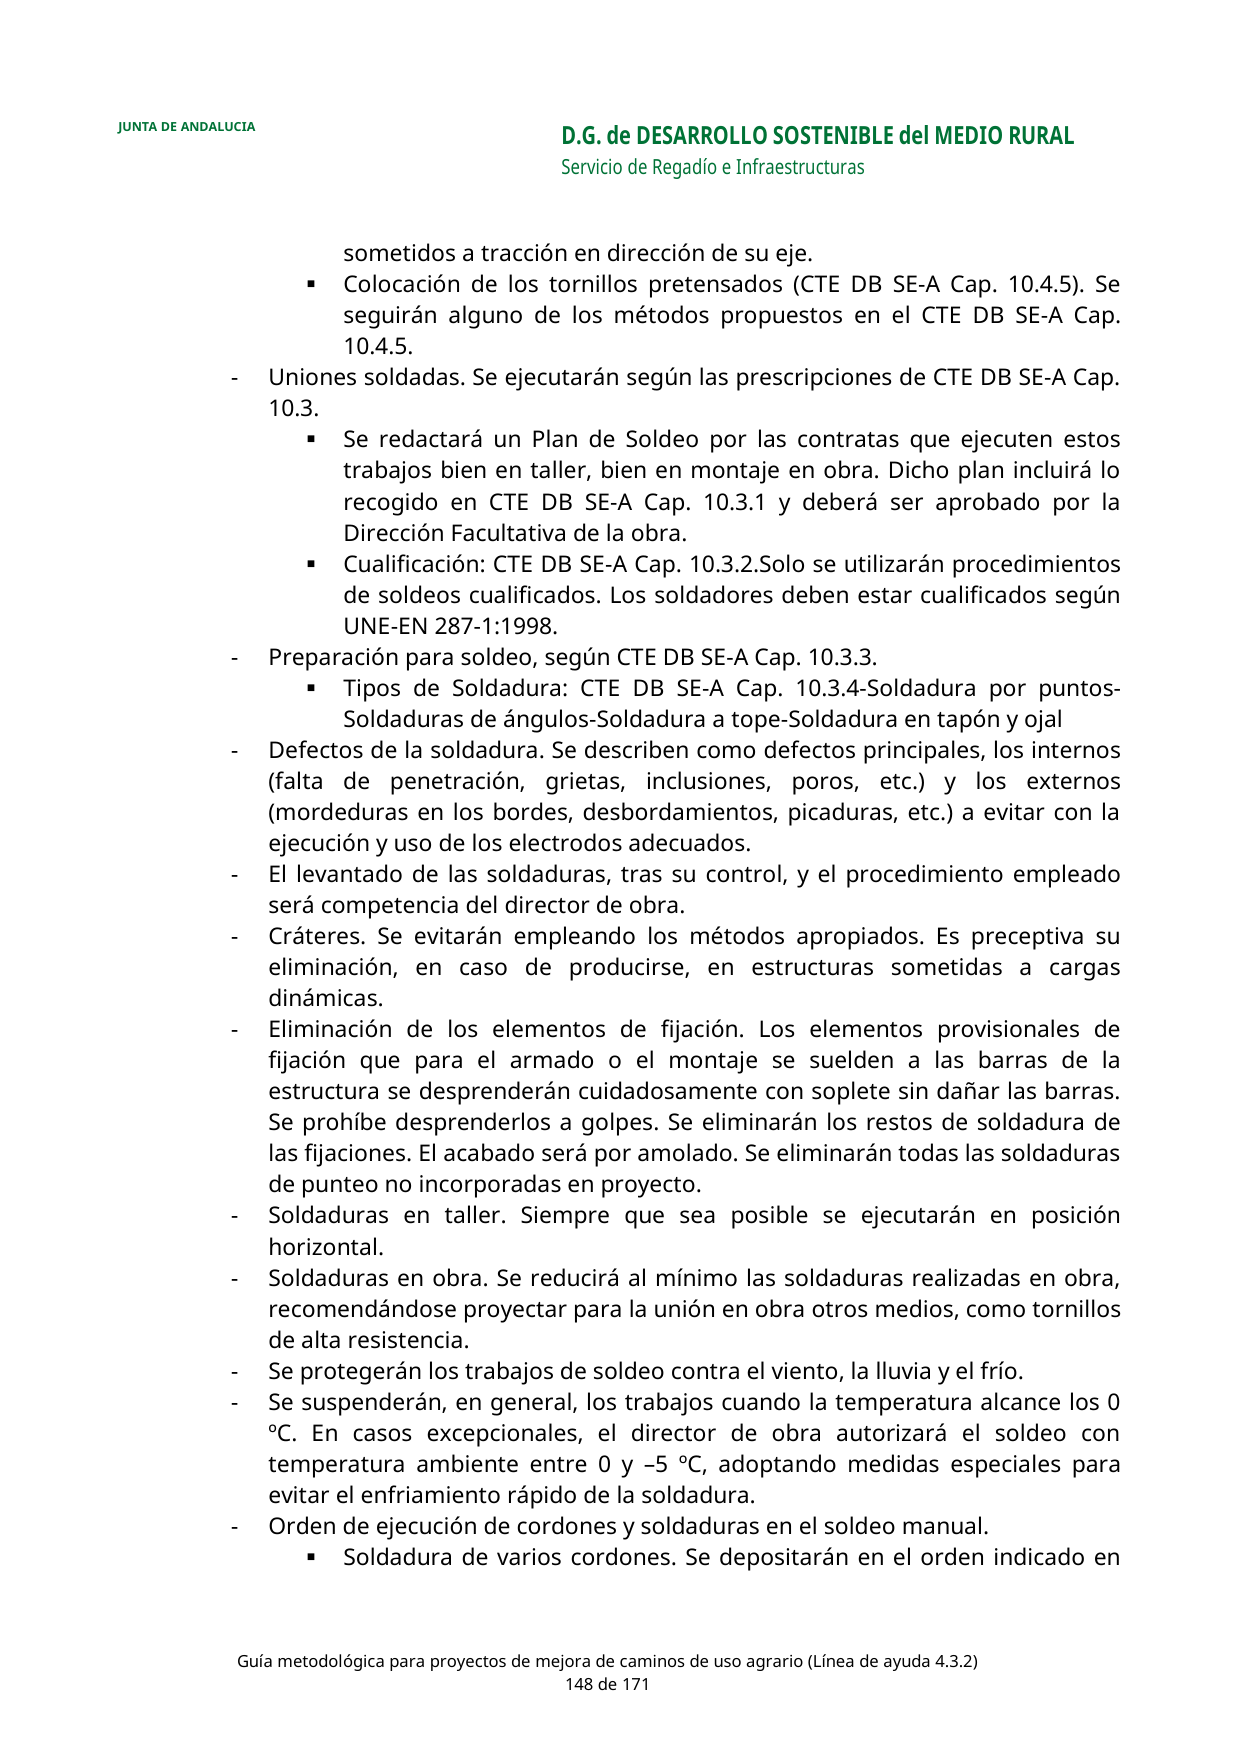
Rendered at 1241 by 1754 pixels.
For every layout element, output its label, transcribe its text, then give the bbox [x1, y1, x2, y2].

list Se protegerán los trabajos de soldeo contra el viento, la lluvia y el frío. [231, 1355, 1122, 1386]
list Se suspenderán, en general, los trabajos cuando la temperatura alcance los 0 ºC. En casos excepcionales, el director de obra autorizará el soldeo con temperatura ambiente entre 0 y –5 ºC, adoptando medidas especiales para evitar el enfriamiento rápido de la soldadura. [231, 1386, 1122, 1510]
list Eliminación de los elementos de fijación. Los elementos provisionales de fijación que para el armado o el montaje se suelden a las barras de la estructura se desprenderán cuidadosamente con soplete sin dañar las barras. Se prohíbe desprenderlos a golpes. Se eliminarán los restos de soldadura de las fijaciones. El acabado será por amolado. Se eliminarán todas las soldaduras de punteo no incorporadas en proyecto. [231, 1013, 1122, 1199]
list Colocación de los tornillos pretensados (CTE DB SE-A Cap. 10.4.5). Se seguirán alguno de los métodos propuestos en el CTE DB SE-A Cap. 10.4.5. [306, 268, 1122, 361]
list Uniones soldadas. Se ejecutarán según las prescripciones de CTE DB SE-A Cap. 10.3. [231, 361, 1122, 423]
list Soldaduras en taller. Siempre que sea posible se ejecutarán en posición horizontal. [231, 1199, 1122, 1262]
list Preparación para soldeo, según CTE DB SE-A Cap. 10.3.3. [231, 641, 1122, 672]
list Cráteres. Se evitarán empleando los métodos apropiados. Es preceptiva su eliminación, en caso de producirse, en estructuras sometidas a cargas dinámicas. [231, 920, 1122, 1013]
list sometidos a tracción en dirección de su eje. [306, 237, 1122, 268]
list Soldaduras en obra. Se reducirá al mínimo las soldaduras realizadas en obra, recomendándose proyectar para la unión en obra otros medios, como tornillos de alta resistencia. [231, 1262, 1122, 1355]
list Soldadura de varios cordones. Se depositarán en el orden indicado en [306, 1541, 1122, 1572]
list Cualificación: CTE DB SE-A Cap. 10.3.2.Solo se utilizarán procedimientos de soldeos cualificados. Los soldadores deben estar cualificados según UNE-EN 287-1:1998. [306, 548, 1122, 641]
list Tipos de Soldadura: CTE DB SE-A Cap. 10.3.4-Soldadura por puntos-Soldaduras de ángulos-Soldadura a tope-Soldadura en tapón y ojal [306, 672, 1122, 734]
list Se redactará un Plan de Soldeo por las contratas que ejecuten estos trabajos bien en taller, bien en montaje en obra. Dicho plan incluirá lo recogido en CTE DB SE-A Cap. 10.3.1 y deberá ser aprobado por la Dirección Facultativa de la obra. [306, 423, 1122, 548]
list El levantado de las soldaduras, tras su control, y el procedimiento empleado será competencia del director de obra. [231, 858, 1122, 920]
list Defectos de la soldadura. Se describen como defectos principales, los internos (falta de penetración, grietas, inclusiones, poros, etc.) y los externos (mordeduras en los bordes, desbordamientos, picaduras, etc.) a evitar con la ejecución y uso de los electrodos adecuados. [231, 734, 1122, 858]
list Orden de ejecución de cordones y soldaduras en el soldeo manual. [231, 1510, 1122, 1541]
